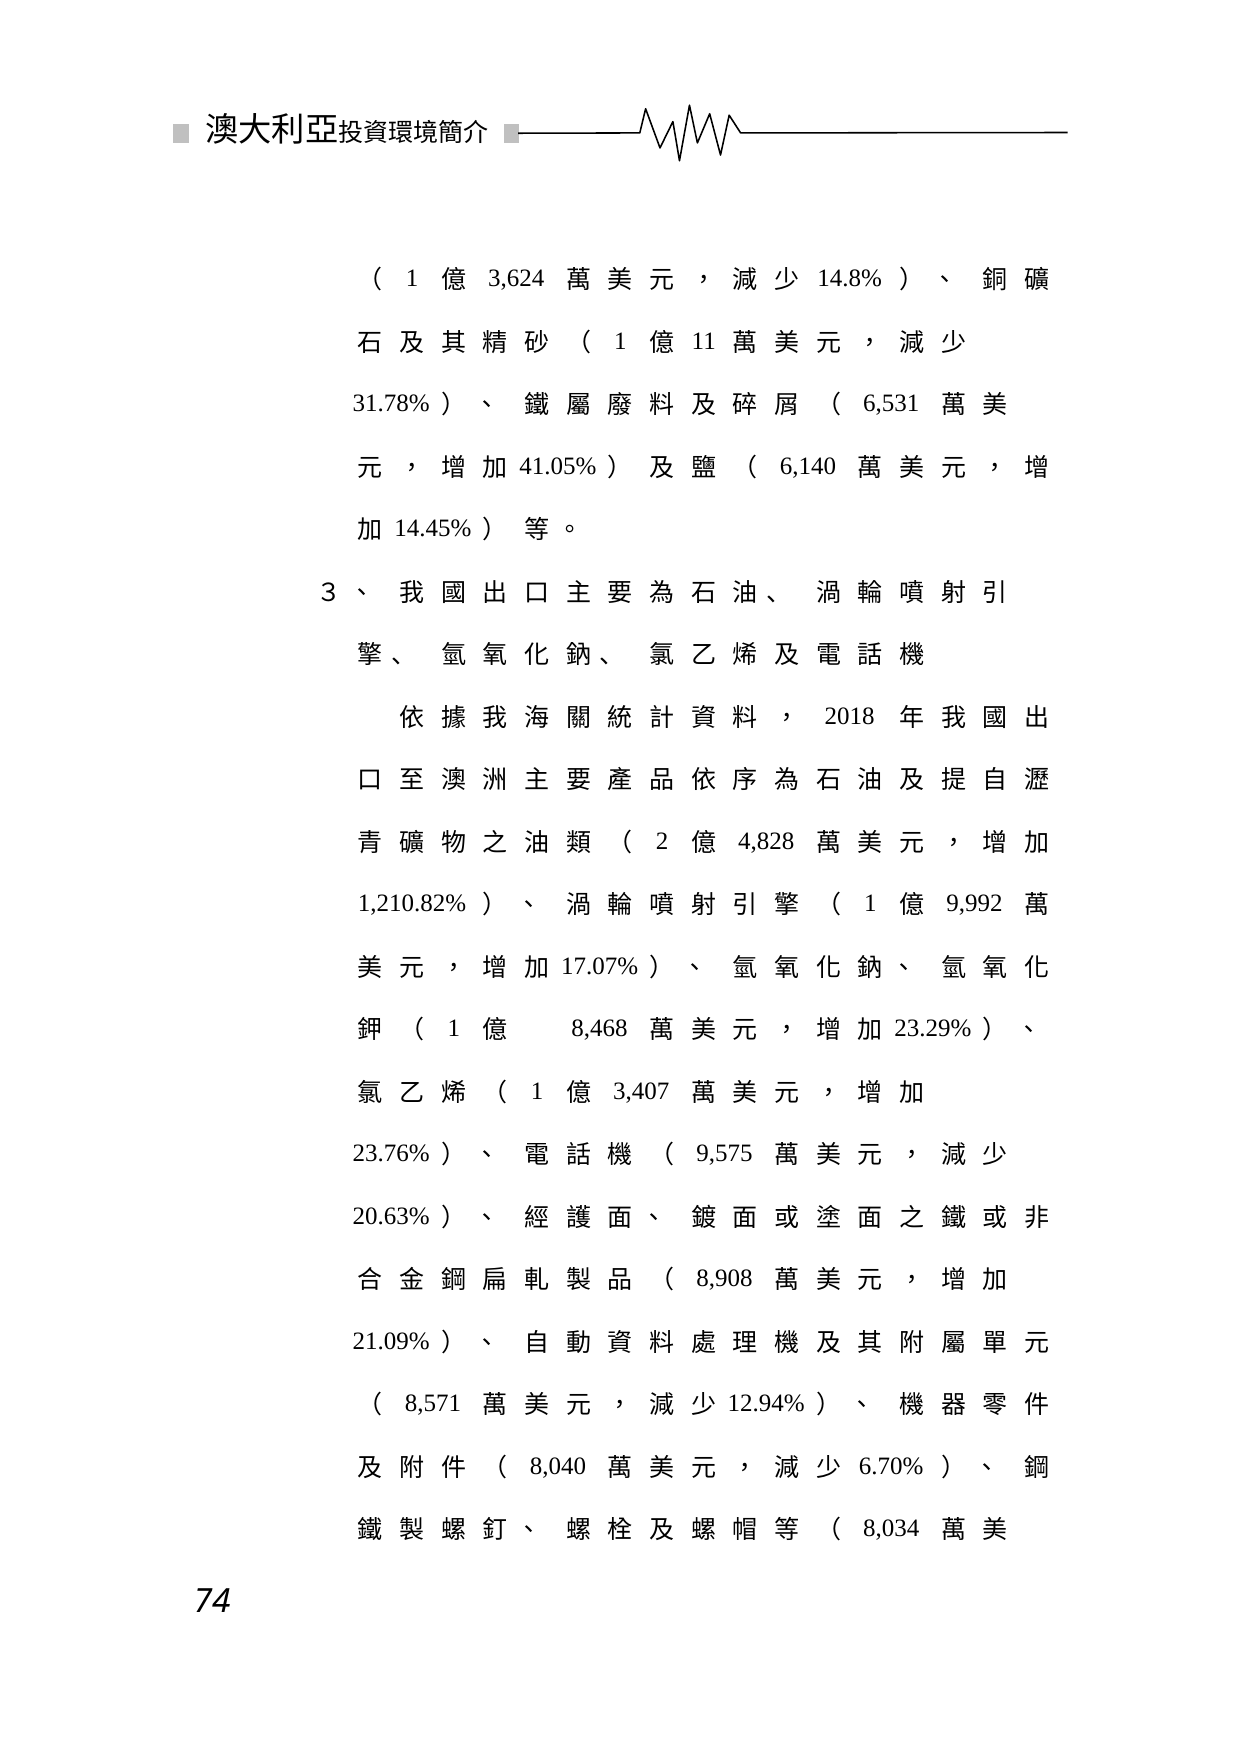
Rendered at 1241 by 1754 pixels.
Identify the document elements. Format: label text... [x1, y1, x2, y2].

text （1億3,624萬美元，減少14.8%）、銅礦石及其精砂（1億11萬美元，減少31.78%）、鐵屬廢料及碎屑（6,531萬美元，增加41.05%）及鹽（6,140萬美元，增加14.45%）等。 [281, 236, 1058, 549]
text ３、我國出口主要為石油、渦輪噴射引擎、氫氧化鈉、氯乙烯及電話機 [281, 549, 1058, 674]
text 依據我海關統計資料，2018年我國出口至澳洲主要產品依序為石油及提自瀝青礦物之油類（2億4,828萬美元，增加1,210.82%）、渦輪噴射引擎（1億9,992萬美元，增加17.07%）、氫氧化鈉、氫氧化鉀（1億 8,468萬美元，增加23.29%）、氯乙烯（1億3,407萬美元，增加23.76%）、電話機（9,575萬美元，減少20.63%）、經護面、鍍面或塗面之鐵或非合金鋼扁軋製品（8,908萬美元，增加21.09%）、自動資料處理機及其附屬單元（8,571萬美元，減少12.94%）、機器零件及附件（8,040萬美元，減少6.70%）、鋼鐵製螺釘、螺栓及螺帽等（8,034萬美 [281, 674, 1058, 1549]
